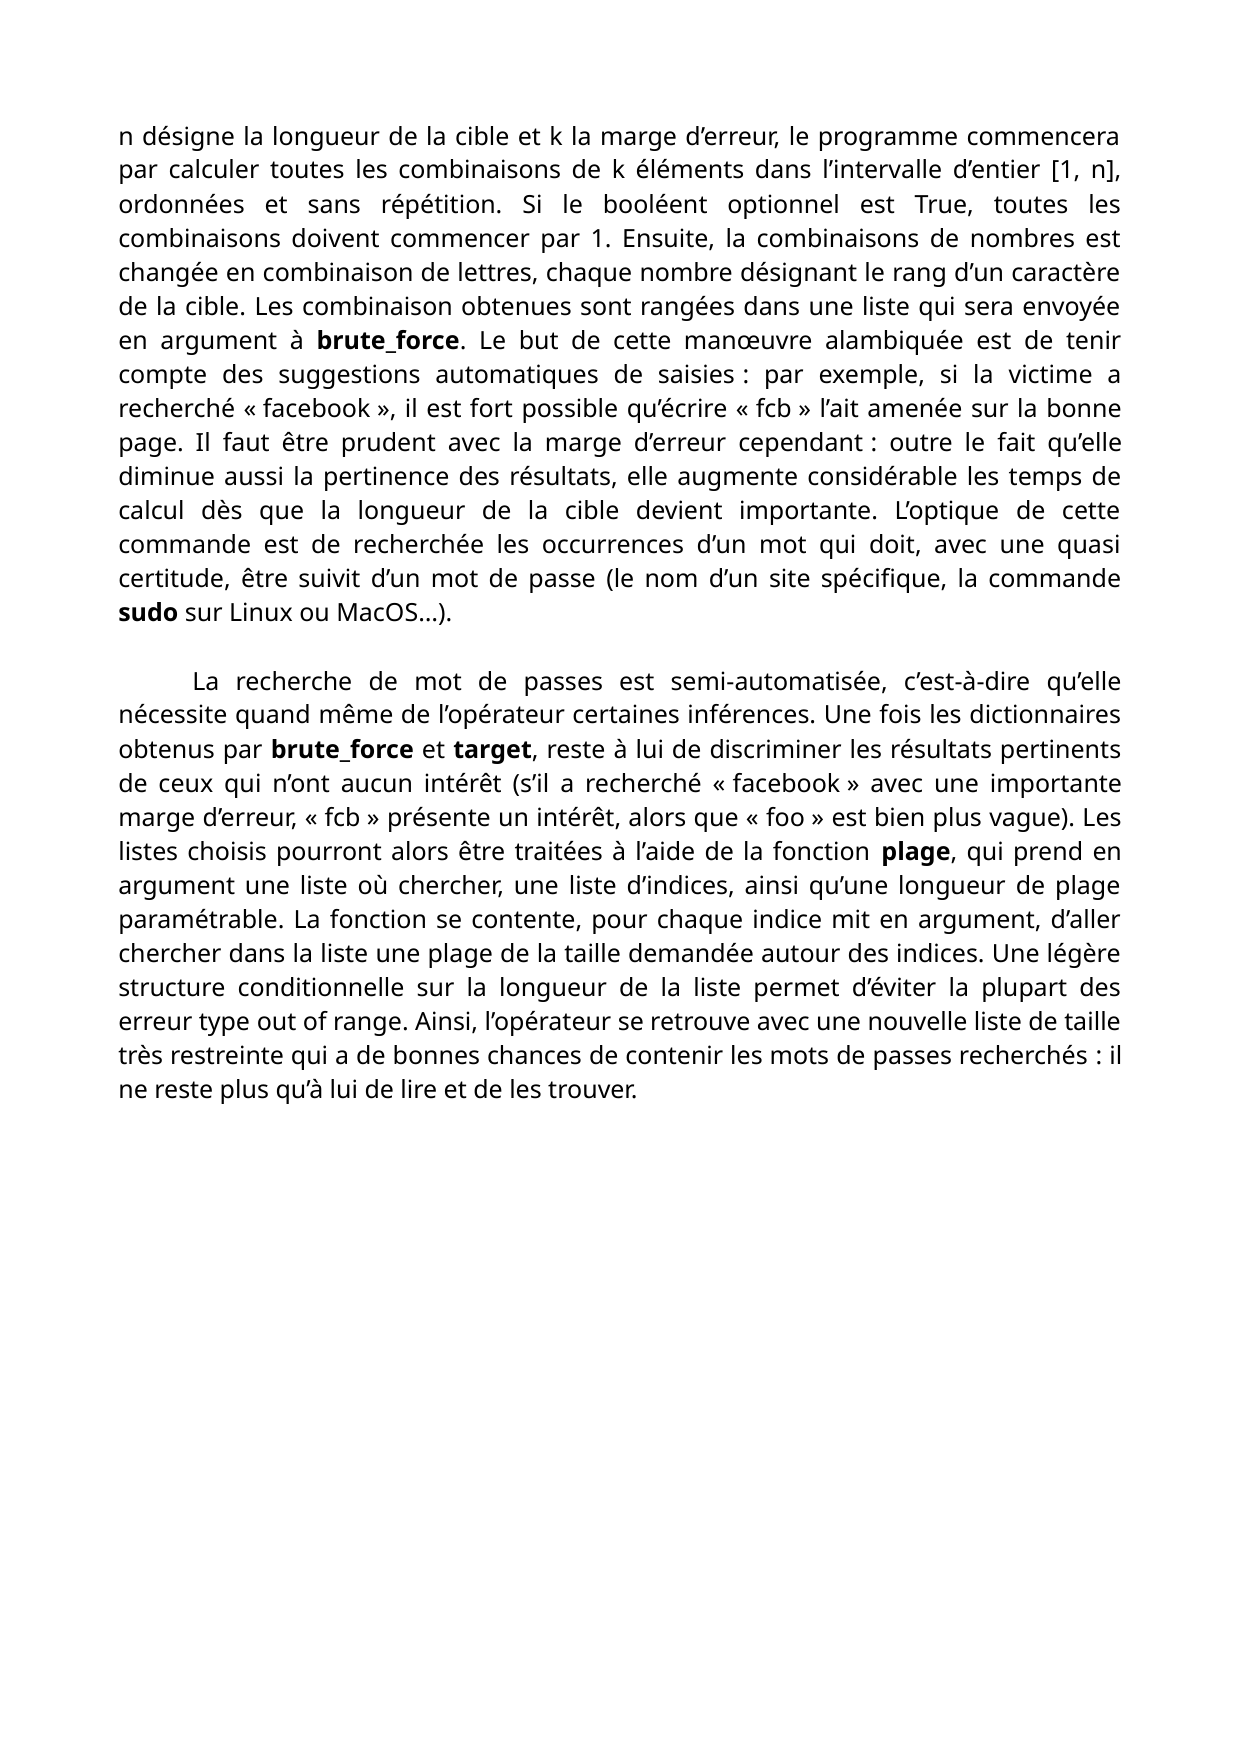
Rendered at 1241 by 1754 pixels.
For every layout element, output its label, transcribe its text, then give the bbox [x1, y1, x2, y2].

text n désigne la longueur de la cible et k la marge d’erreur, le programme commencera par calculer toutes les combinaisons de k éléments dans l’intervalle d’entier [1, n], ordonnées et sans répétition. Si le booléent optionnel est True, toutes les combinaisons doivent commencer par 1. Ensuite, la combinaisons de nombres est changée en combinaison de lettres, chaque nombre désignant le rang d’un caractère de la cible. Les combinaison obtenues sont rangées dans une liste qui sera envoyée en argument à brute_force. Le but de cette manœuvre alambiquée est de tenir compte des suggestions automatiques de saisies : par exemple, si la victime a recherché « facebook », il est fort possible qu’écrire « fcb » l’ait amenée sur la bonne page. Il faut être prudent avec la marge d’erreur cependant : outre le fait qu’elle diminue aussi la pertinence des résultats, elle augmente considérable les temps de calcul dès que la longueur de la cible devient importante. L’optique de cette commande est de recherchée les occurrences d’un mot qui doit, avec une quasi certitude, être suivit d’un mot de passe (le nom d’un site spécifique, la commande sudo sur Linux ou MacOS…). [118, 118, 1122, 629]
text La recherche de mot de passes est semi-automatisée, c’est-à-dire qu’elle nécessite quand même de l’opérateur certaines inférences. Une fois les dictionnaires obtenus par brute_force et target, reste à lui de discriminer les résultats pertinents de ceux qui n’ont aucun intérêt (s’il a recherché « facebook » avec une importante marge d’erreur, « fcb » présente un intérêt, alors que « foo » est bien plus vague). Les listes choisis pourront alors être traitées à l’aide de la fonction plage, qui prend en argument une liste où chercher, une liste d’indices, ainsi qu’une longueur de plage paramétrable. La fonction se contente, pour chaque indice mit en argument, d’aller chercher dans la liste une plage de la taille demandée autour des indices. Une légère structure conditionnelle sur la longueur de la liste permet d’éviter la plupart des erreur type out of range. Ainsi, l’opérateur se retrouve avec une nouvelle liste de taille très restreinte qui a de bonnes chances de contenir les mots de passes recherchés : il ne reste plus qu’à lui de lire et de les trouver. [118, 663, 1122, 1106]
